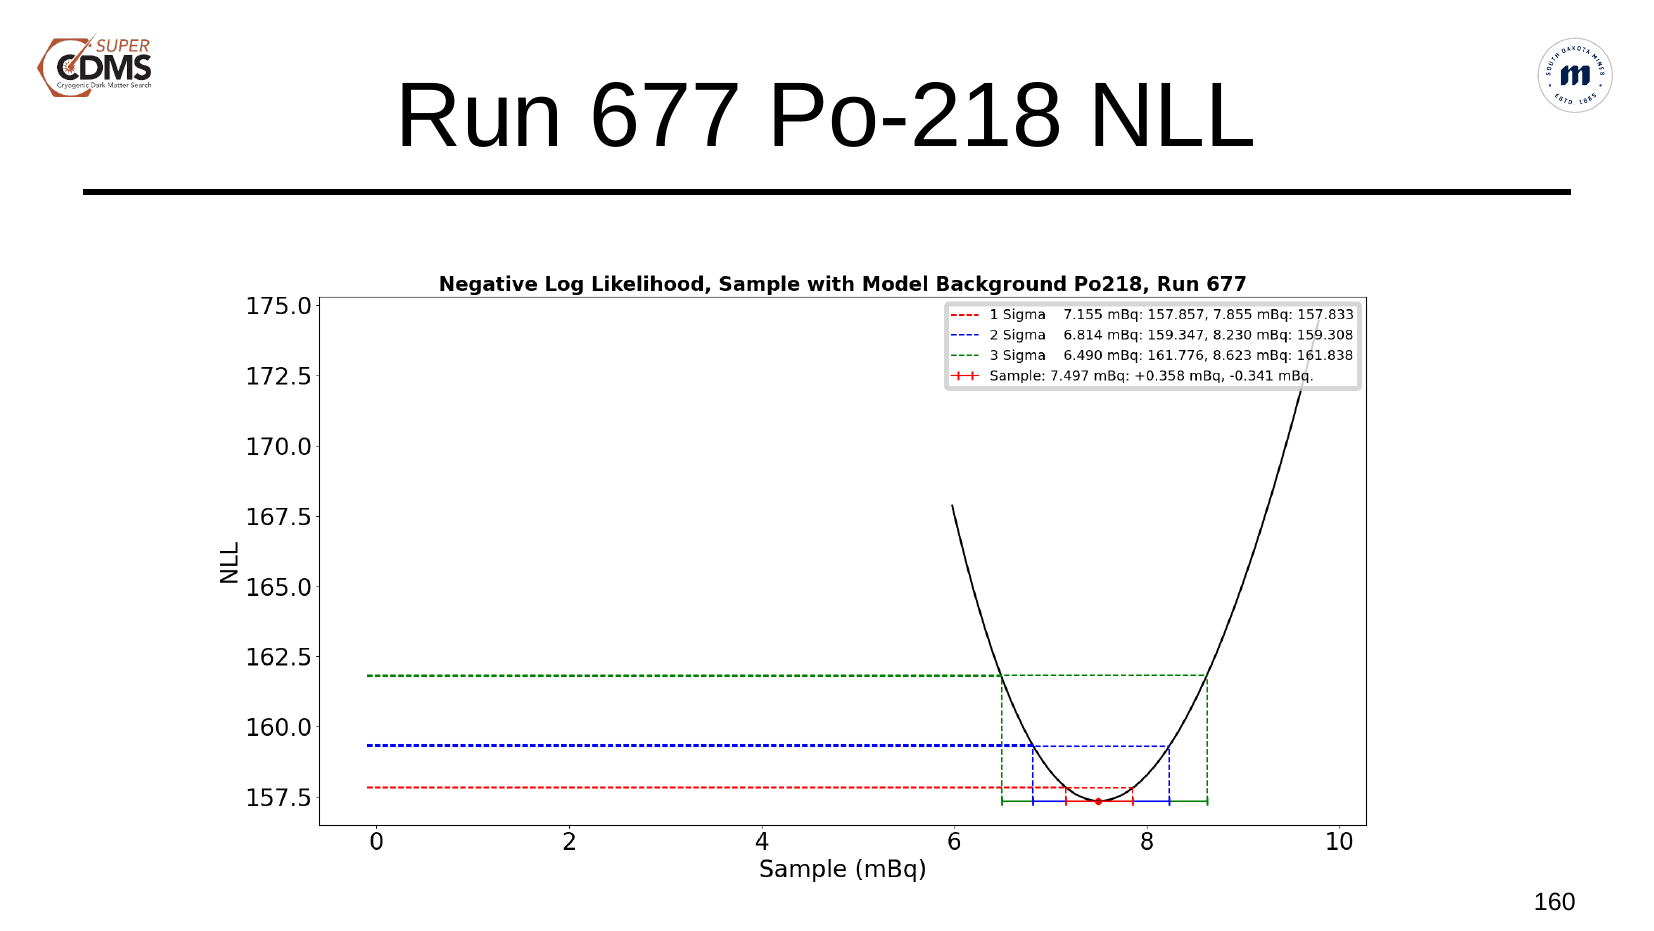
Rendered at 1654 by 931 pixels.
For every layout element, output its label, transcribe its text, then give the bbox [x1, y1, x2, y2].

picture [1571, 37, 1613, 113]
title Run 677 Po-218 NLL [82, 37, 1571, 193]
picture [37, 32, 151, 97]
picture [150, 214, 1501, 901]
